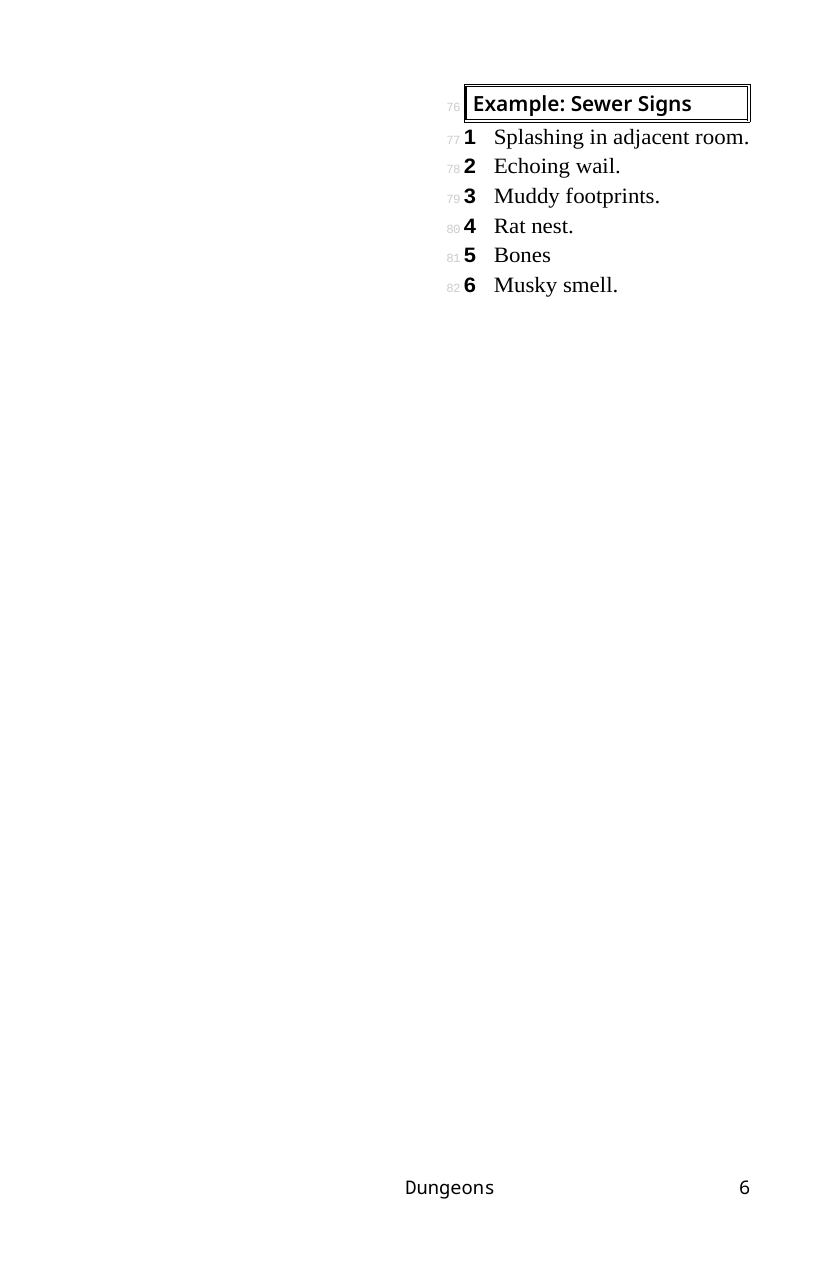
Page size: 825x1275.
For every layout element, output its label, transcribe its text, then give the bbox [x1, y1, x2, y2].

list Musky smell. [463, 274, 750, 297]
list Muddy footprints. [463, 184, 750, 208]
subtitle Example: Sewer Signs [467, 87, 747, 119]
list Splashing in adjacent room. [463, 125, 750, 149]
list Bones [463, 244, 750, 268]
list Echoing wail. [463, 155, 750, 178]
list Rat nest. [463, 214, 750, 238]
